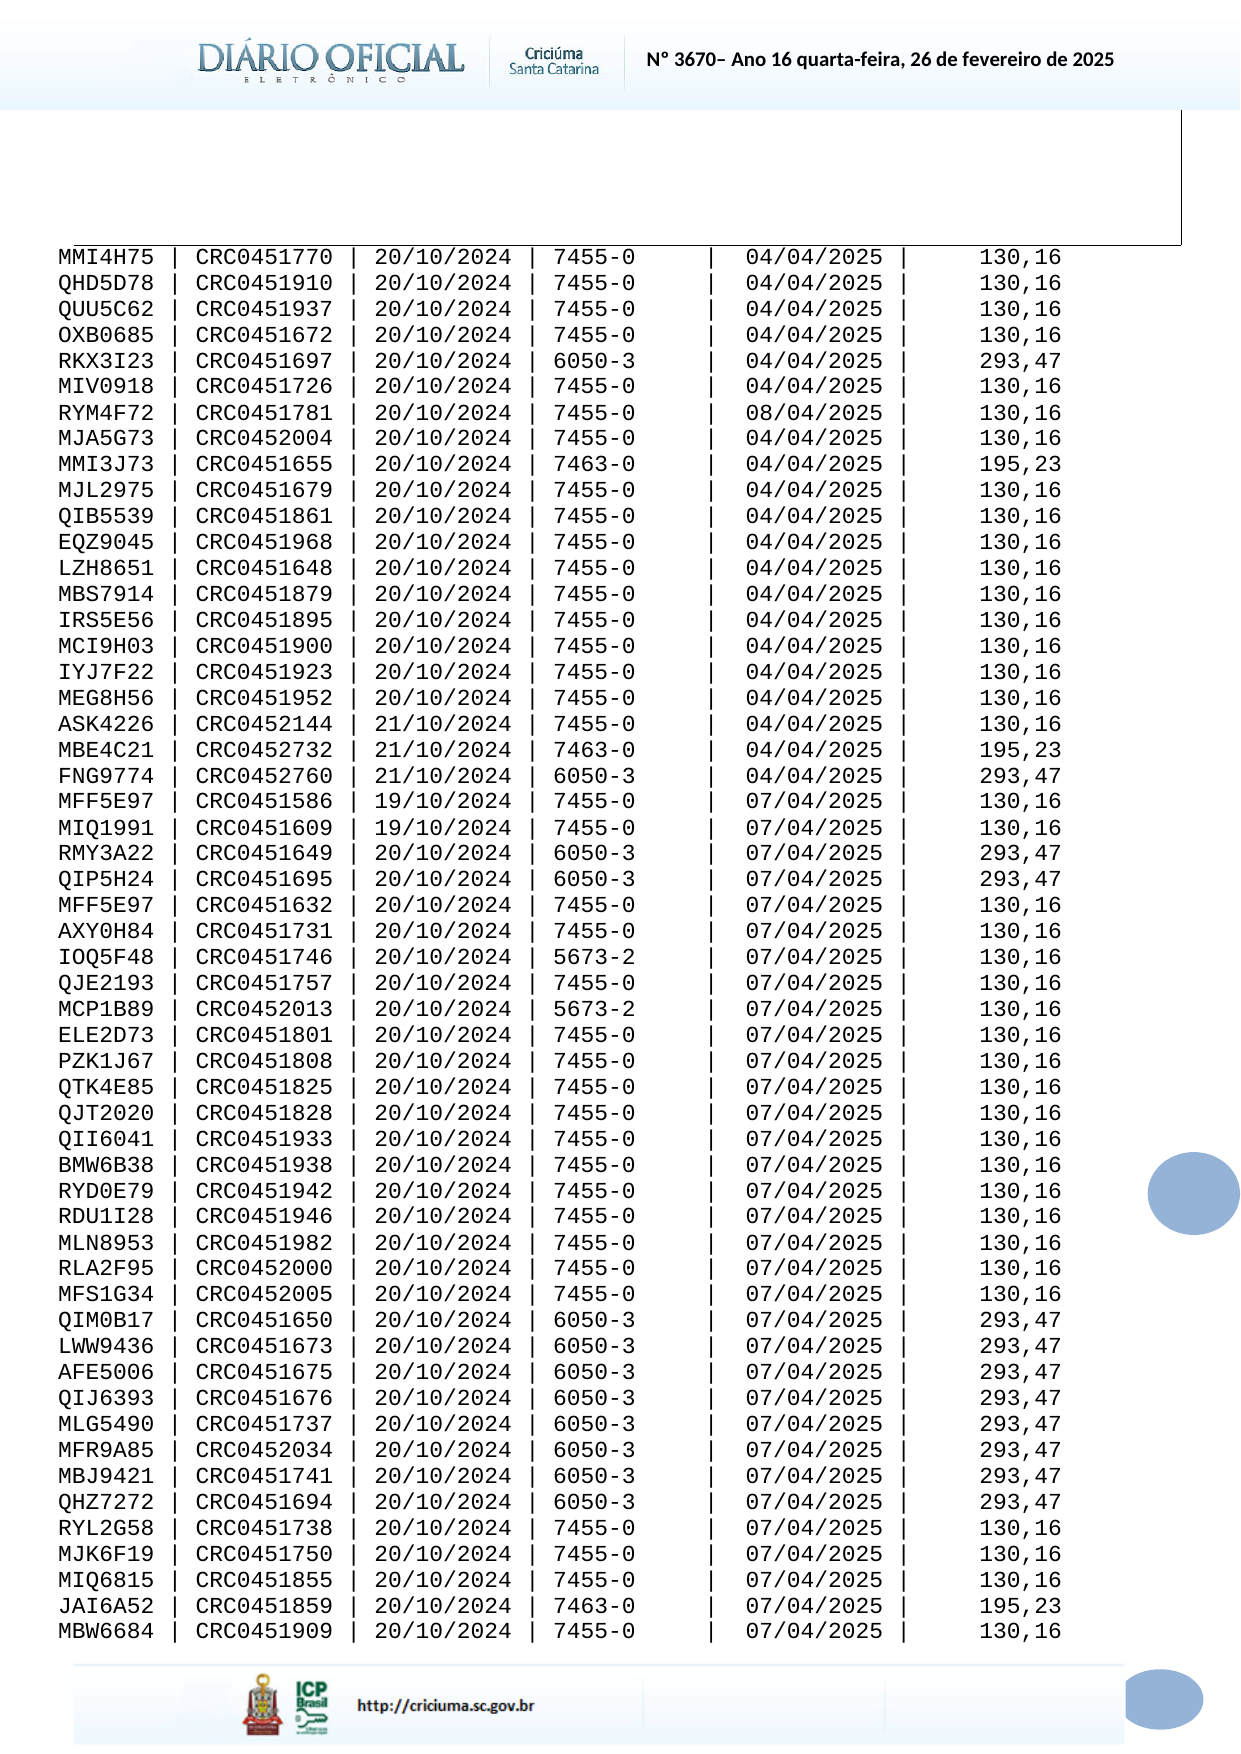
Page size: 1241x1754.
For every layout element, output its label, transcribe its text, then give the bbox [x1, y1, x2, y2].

text OXB0685 | CRC0451672 | 20/10/2024 | 7455-0 | 04/04/2025 | 130,16 [44, 323, 1181, 349]
text QUU5C62 | CRC0451937 | 20/10/2024 | 7455-0 | 04/04/2025 | 130,16 [44, 297, 1181, 323]
text MIV0918 | CRC0451726 | 20/10/2024 | 7455-0 | 04/04/2025 | 130,16 [44, 375, 1181, 401]
text IOQ5F48 | CRC0451746 | 20/10/2024 | 5673-2 | 07/04/2025 | 130,16 [44, 946, 1181, 971]
text MBJ9421 | CRC0451741 | 20/10/2024 | 6050-3 | 07/04/2025 | 293,47 [44, 1464, 1181, 1490]
text LWW9436 | CRC0451673 | 20/10/2024 | 6050-3 | 07/04/2025 | 293,47 [44, 1334, 1181, 1361]
text MMI3J73 | CRC0451655 | 20/10/2024 | 7463-0 | 04/04/2025 | 195,23 [44, 453, 1181, 479]
text MCI9H03 | CRC0451900 | 20/10/2024 | 7455-0 | 04/04/2025 | 130,16 [44, 634, 1181, 660]
text FNG9774 | CRC0452760 | 21/10/2024 | 6050-3 | 04/04/2025 | 293,47 [44, 764, 1181, 790]
text QHD5D78 | CRC0451910 | 20/10/2024 | 7455-0 | 04/04/2025 | 130,16 [44, 271, 1181, 297]
text QIP5H24 | CRC0451695 | 20/10/2024 | 6050-3 | 07/04/2025 | 293,47 [44, 868, 1181, 894]
text MBE4C21 | CRC0452732 | 21/10/2024 | 7463-0 | 04/04/2025 | 195,23 [44, 738, 1181, 764]
text MFS1G34 | CRC0452005 | 20/10/2024 | 7455-0 | 07/04/2025 | 130,16 [44, 1283, 1181, 1309]
text QJE2193 | CRC0451757 | 20/10/2024 | 7455-0 | 07/04/2025 | 130,16 [44, 971, 1181, 997]
text MFF5E97 | CRC0451632 | 20/10/2024 | 7455-0 | 07/04/2025 | 130,16 [44, 894, 1181, 919]
text IRS5E56 | CRC0451895 | 20/10/2024 | 7455-0 | 04/04/2025 | 130,16 [44, 608, 1181, 634]
text QIB5539 | CRC0451861 | 20/10/2024 | 7455-0 | 04/04/2025 | 130,16 [44, 504, 1181, 531]
text LZH8651 | CRC0451648 | 20/10/2024 | 7455-0 | 04/04/2025 | 130,16 [44, 556, 1181, 582]
text MIQ1991 | CRC0451609 | 19/10/2024 | 7455-0 | 07/04/2025 | 130,16 [44, 816, 1181, 842]
text RYL2G58 | CRC0451738 | 20/10/2024 | 7455-0 | 07/04/2025 | 130,16 [44, 1516, 1181, 1542]
text QJT2020 | CRC0451828 | 20/10/2024 | 7455-0 | 07/04/2025 | 130,16 [44, 1101, 1181, 1127]
text MBS7914 | CRC0451879 | 20/10/2024 | 7455-0 | 04/04/2025 | 130,16 [44, 582, 1181, 608]
text RDU1I28 | CRC0451946 | 20/10/2024 | 7455-0 | 07/04/2025 | 130,16 [44, 1205, 1171, 1231]
text QII6041 | CRC0451933 | 20/10/2024 | 7455-0 | 07/04/2025 | 130,16 [44, 1127, 1181, 1153]
text RYD0E79 | CRC0451942 | 20/10/2024 | 7455-0 | 07/04/2025 | 130,16 [44, 1179, 1150, 1205]
text ASK4226 | CRC0452144 | 21/10/2024 | 7455-0 | 04/04/2025 | 130,16 [44, 712, 1181, 738]
text EQZ9045 | CRC0451968 | 20/10/2024 | 7455-0 | 04/04/2025 | 130,16 [44, 531, 1181, 556]
text MLG5490 | CRC0451737 | 20/10/2024 | 6050-3 | 07/04/2025 | 293,47 [44, 1412, 1181, 1438]
text QHZ7272 | CRC0451694 | 20/10/2024 | 6050-3 | 07/04/2025 | 293,47 [44, 1490, 1181, 1516]
text MJL2975 | CRC0451679 | 20/10/2024 | 7455-0 | 04/04/2025 | 130,16 [44, 479, 1181, 504]
text RYM4F72 | CRC0451781 | 20/10/2024 | 7455-0 | 08/04/2025 | 130,16 [44, 401, 1181, 427]
text MFF5E97 | CRC0451586 | 19/10/2024 | 7455-0 | 07/04/2025 | 130,16 [44, 790, 1181, 816]
text AFE5006 | CRC0451675 | 20/10/2024 | 6050-3 | 07/04/2025 | 293,47 [44, 1361, 1181, 1386]
text ELE2D73 | CRC0451801 | 20/10/2024 | 7455-0 | 07/04/2025 | 130,16 [44, 1023, 1181, 1049]
text RKX3I23 | CRC0451697 | 20/10/2024 | 6050-3 | 04/04/2025 | 293,47 [44, 349, 1181, 375]
text RLA2F95 | CRC0452000 | 20/10/2024 | 7455-0 | 07/04/2025 | 130,16 [44, 1257, 1181, 1283]
text PZK1J67 | CRC0451808 | 20/10/2024 | 7455-0 | 07/04/2025 | 130,16 [44, 1049, 1181, 1075]
text BMW6B38 | CRC0451938 | 20/10/2024 | 7455-0 | 07/04/2025 | 130,16 [44, 1153, 1180, 1179]
text MIQ6815 | CRC0451855 | 20/10/2024 | 7455-0 | 07/04/2025 | 130,16 [44, 1568, 1181, 1594]
text MEG8H56 | CRC0451952 | 20/10/2024 | 7455-0 | 04/04/2025 | 130,16 [44, 686, 1181, 712]
text MMI4H75 | CRC0451770 | 20/10/2024 | 7455-0 | 04/04/2025 | 130,16 [44, 245, 1181, 271]
text MFR9A85 | CRC0452034 | 20/10/2024 | 6050-3 | 07/04/2025 | 293,47 [44, 1438, 1181, 1464]
text RMY3A22 | CRC0451649 | 20/10/2024 | 6050-3 | 07/04/2025 | 293,47 [44, 842, 1181, 868]
text AXY0H84 | CRC0451731 | 20/10/2024 | 7455-0 | 07/04/2025 | 130,16 [44, 919, 1181, 946]
text MCP1B89 | CRC0452013 | 20/10/2024 | 5673-2 | 07/04/2025 | 130,16 [44, 997, 1181, 1023]
text JAI6A52 | CRC0451859 | 20/10/2024 | 7463-0 | 07/04/2025 | 195,23 [44, 1594, 1181, 1620]
text QIM0B17 | CRC0451650 | 20/10/2024 | 6050-3 | 07/04/2025 | 293,47 [44, 1309, 1181, 1334]
text MJK6F19 | CRC0451750 | 20/10/2024 | 7455-0 | 07/04/2025 | 130,16 [44, 1542, 1181, 1568]
text QTK4E85 | CRC0451825 | 20/10/2024 | 7455-0 | 07/04/2025 | 130,16 [44, 1075, 1181, 1101]
text MBW6684 | CRC0451909 | 20/10/2024 | 7455-0 | 07/04/2025 | 130,16 [44, 1620, 1181, 1646]
text IYJ7F22 | CRC0451923 | 20/10/2024 | 7455-0 | 04/04/2025 | 130,16 [44, 660, 1181, 686]
text QIJ6393 | CRC0451676 | 20/10/2024 | 6050-3 | 07/04/2025 | 293,47 [44, 1386, 1181, 1412]
text MLN8953 | CRC0451982 | 20/10/2024 | 7455-0 | 07/04/2025 | 130,16 [44, 1231, 1181, 1257]
text MJA5G73 | CRC0452004 | 20/10/2024 | 7455-0 | 04/04/2025 | 130,16 [44, 427, 1181, 453]
